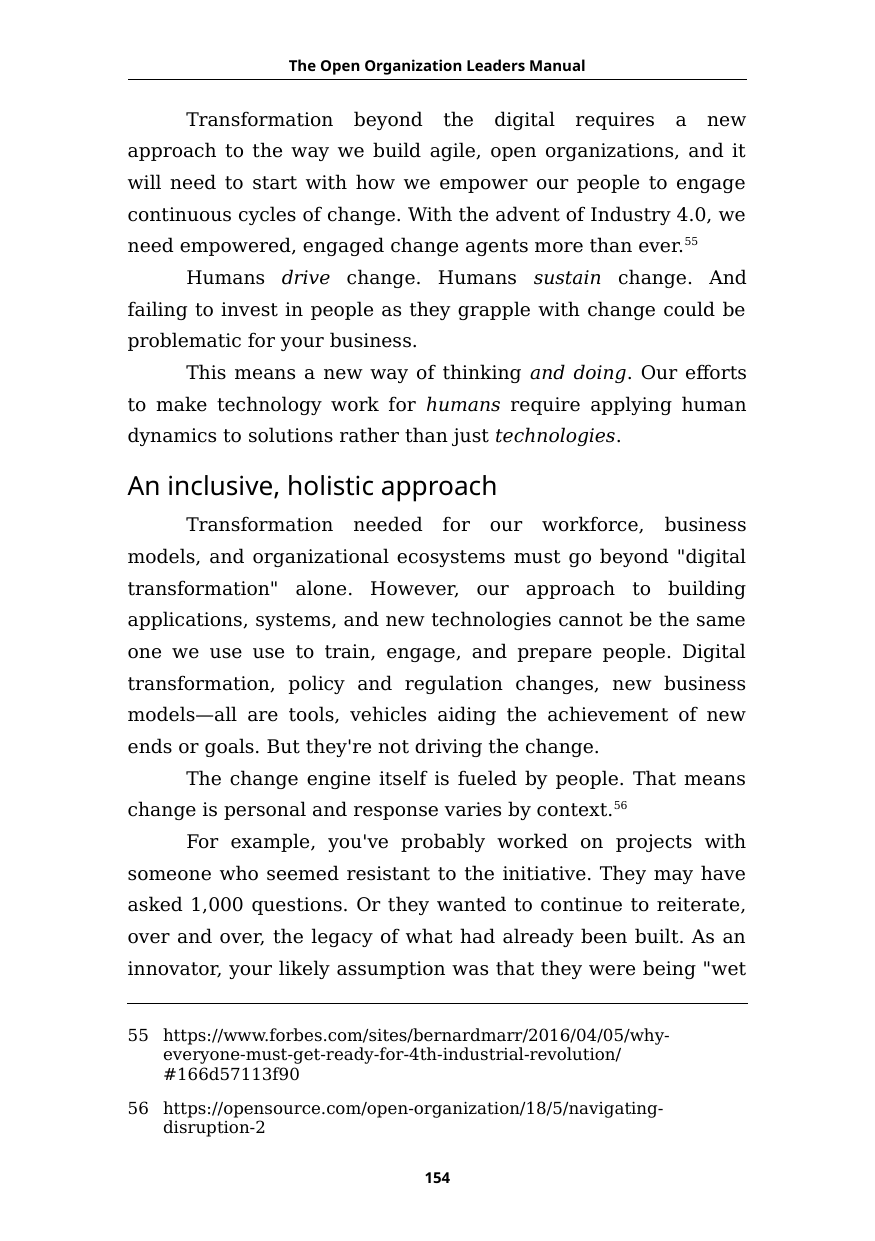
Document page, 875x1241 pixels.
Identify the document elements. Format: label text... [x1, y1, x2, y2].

text Humans drive change. Humans sustain change. And failing to invest in people as they grapple with change could be problematic for your business. [127, 267, 747, 352]
subtitle An inclusive, holistic approach [127, 472, 747, 502]
text https://www.forbes.com/sites/bernardmarr/2016/04/05/why-everyone-must-get-ready-for-4th-industrial-revolution/#166d57113f90 [127, 1026, 747, 1084]
text Transformation beyond the digital requires a new approach to the way we build agile, open organizations, and it will need to start with how we empower our people to engage continuous cycles of change. With the advent of Industry 4.0, we need empowered, engaged change agents more than ever. [127, 109, 747, 257]
text https://opensource.com/open-organization/18/5/navigating-disruption-2 [127, 1099, 747, 1138]
text For example, you've probably worked on projects with someone who seemed resistant to the initiative. They may have asked 1,000 questions. Or they wanted to continue to reiterate, over and over, the legacy of what had already been built. As an innovator, your likely assumption was that they were being "wet [127, 831, 747, 980]
text Transformation needed for our workforce, business models, and organizational ecosystems must go beyond "digital transformation" alone. However, our approach to building applications, systems, and new technologies cannot be the same one we use use to train, engage, and prepare people. Digital transformation, policy and regulation changes, new business models—all are tools, vehicles aiding the achievement of new ends or goals. But they're not driving the change. [127, 514, 747, 758]
text This means a new way of thinking and doing. Our efforts to make technology work for humans require applying human dynamics to solutions rather than just technologies. [127, 362, 747, 447]
text The change engine itself is fueled by people. That means change is personal and response varies by context. [127, 768, 747, 821]
